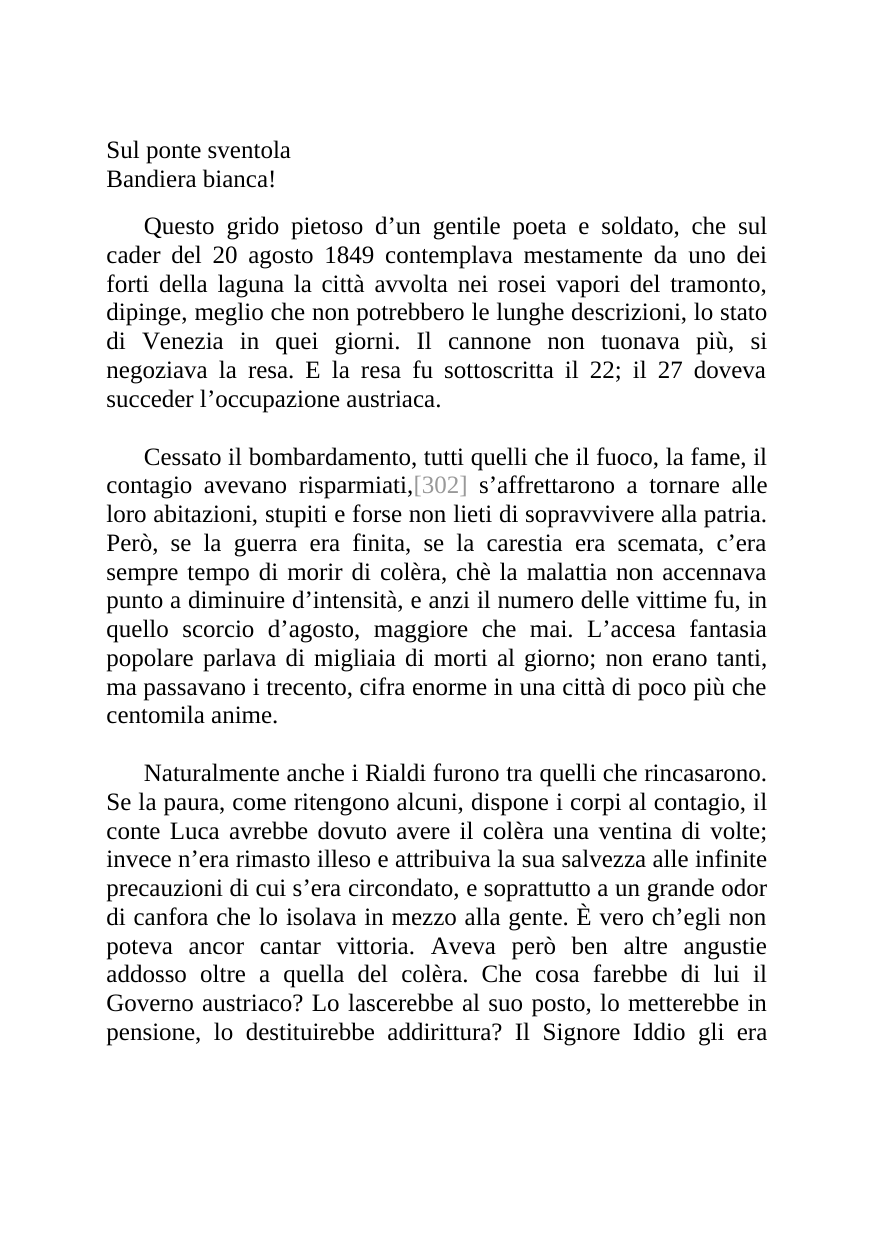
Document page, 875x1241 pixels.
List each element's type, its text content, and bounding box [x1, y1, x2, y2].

text Sul ponte sventola Bandiera bianca! [106, 135, 768, 192]
text Questo grido pietoso d’un gentile poeta e soldato, che sul cader del 20 agosto 1849 contemplava mestamente da uno dei forti della laguna la città avvolta nei rosei vapori del tramonto, dipinge, meglio che non potrebbero le lunghe descrizioni, lo stato di Venezia in quei giorni. Il cannone non tuonava più, si negoziava la resa. E la resa fu sottoscritta il 22; il 27 doveva succeder l’occupazione austriaca. [106, 211, 768, 412]
text Naturalmente anche i Rialdi furono tra quelli che rincasarono. Se la paura, come ritengono alcuni, dispone i corpi al contagio, il conte Luca avrebbe dovuto avere il colèra una ventina di volte; invece n’era rimasto illeso e attribuiva la sua salvezza alle infinite precauzioni di cui s’era circondato, e soprattutto a un grande odor di canfora che lo isolava in mezzo alla gente. È vero ch’egli non poteva ancor cantar vittoria. Aveva però ben altre angustie addosso oltre a quella del colèra. Che cosa farebbe di lui il Governo austriaco? Lo lascerebbe al suo posto, lo metterebbe in pensione, lo destituirebbe addirittura? Il Signore Iddio gli era [106, 758, 768, 1046]
text Cessato il bombardamento, tutti quelli che il fuoco, la fame, il contagio avevano risparmiati,[302] s’affrettarono a tornare alle loro abitazioni, stupiti e forse non lieti di sopravvivere alla patria. Però, se la guerra era finita, se la carestia era scemata, c’era sempre tempo di morir di colèra, chè la malattia non accennava punto a diminuire d’intensità, e anzi il numero delle vittime fu, in quello scorcio d’agosto, maggiore che mai. L’accesa fantasia popolare parlava di migliaia di morti al giorno; non erano tanti, ma passavano i trecento, cifra enorme in una città di poco più che centomila anime. [106, 442, 768, 729]
